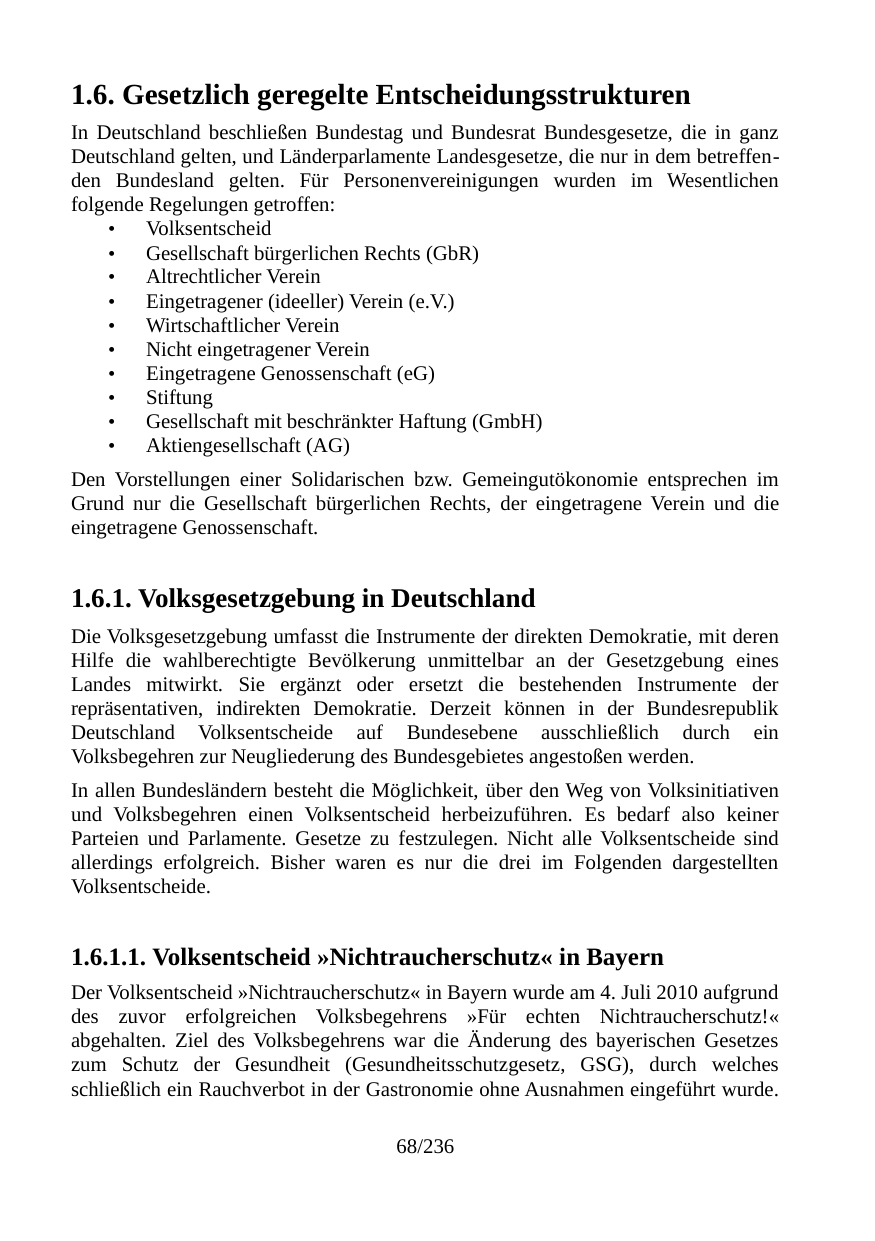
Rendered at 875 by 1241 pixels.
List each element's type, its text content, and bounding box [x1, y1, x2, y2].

list Altrechtlicher Verein [108, 264, 779, 288]
text Die Volksgesetzgebung umfasst die Instrumente der direkten Demokratie, mit deren Hilfe die wahlberechtigte Bevölkerung unmittelbar an der Gesetzgebung eines Landes mitwirkt. Sie ergänzt oder ersetzt die bestehenden Instrumente der repräsentativen, indirekten Demokratie. Derzeit können in der Bundesrepublik Deutschland Volksentscheide auf Bundesebene ausschließlich durch ein Volksbegehren zur Neugliederung des Bundesgebietes angestoßen werden. [71, 623, 779, 768]
list Nicht eingetragener Verein [108, 337, 779, 361]
text Den Vorstellungen einer Solidarischen bzw. Gemeingutökonomie entsprechen im Grund nur die Gesellschaft bürgerlichen Rechts, der eingetragene Verein und die eingetragene Genossenschaft. [71, 467, 779, 539]
text Der Volksentscheid »Nichtraucherschutz« in Bayern wurde am 4. Juli 2010 aufgrund des zuvor erfolgreichen Volksbegehrens »Für echten Nichtraucherschutz!« abgehalten. Ziel des Volksbegehrens war die Änderung des bayerischen Gesetzes zum Schutz der Gesundheit (Gesundheitsschutzgesetz, GSG), durch welches schließlich ein Rauchverbot in der Gastronomie ohne Ausnahmen eingeführt wurde. [71, 980, 779, 1101]
list Eingetragene Genossenschaft (eG) [108, 361, 779, 385]
list Aktiengesellschaft (AG) [108, 433, 779, 457]
list Eingetragener (ideeller) Verein (e.V.) [108, 288, 779, 313]
list Volksentscheid [108, 216, 779, 240]
text In allen Bundesländern besteht die Möglichkeit, über den Weg von Volksinitiativen und Volksbegehren einen Volksentscheid herbeizuführen. Es bedarf also keiner Parteien und Parlamente. Gesetze zu festzulegen. Nicht alle Volksentscheide sind allerdings erfolgreich. Bisher waren es nur die drei im Folgenden dargestellten Volksentscheide. [71, 778, 779, 898]
text 1.6.1. Volksgesetzgebung in Deutschland [71, 583, 779, 614]
text 1.6.1.1. Volksentscheid »Nichtraucherschutz« in Bayern [71, 942, 779, 970]
list Stiftung [108, 385, 779, 409]
text 1.6. Gesetzlich geregelte Entscheidungsstrukturen [71, 77, 779, 110]
list Gesellschaft mit beschränkter Haftung (GmbH) [108, 409, 779, 433]
text In Deutschland beschließen Bundestag und Bundesrat Bundesgesetze, die in ganz Deutschland gelten, und Länderparlamente Landesgesetze, die nur in dem betreffen­den Bundesland gelten. Für Personenvereinigungen wurden im Wesentlichen folgende Regelungen getroffen: [71, 120, 779, 216]
list Gesellschaft bürgerlichen Rechts (GbR) [108, 240, 779, 264]
list Wirtschaftlicher Verein [108, 313, 779, 337]
